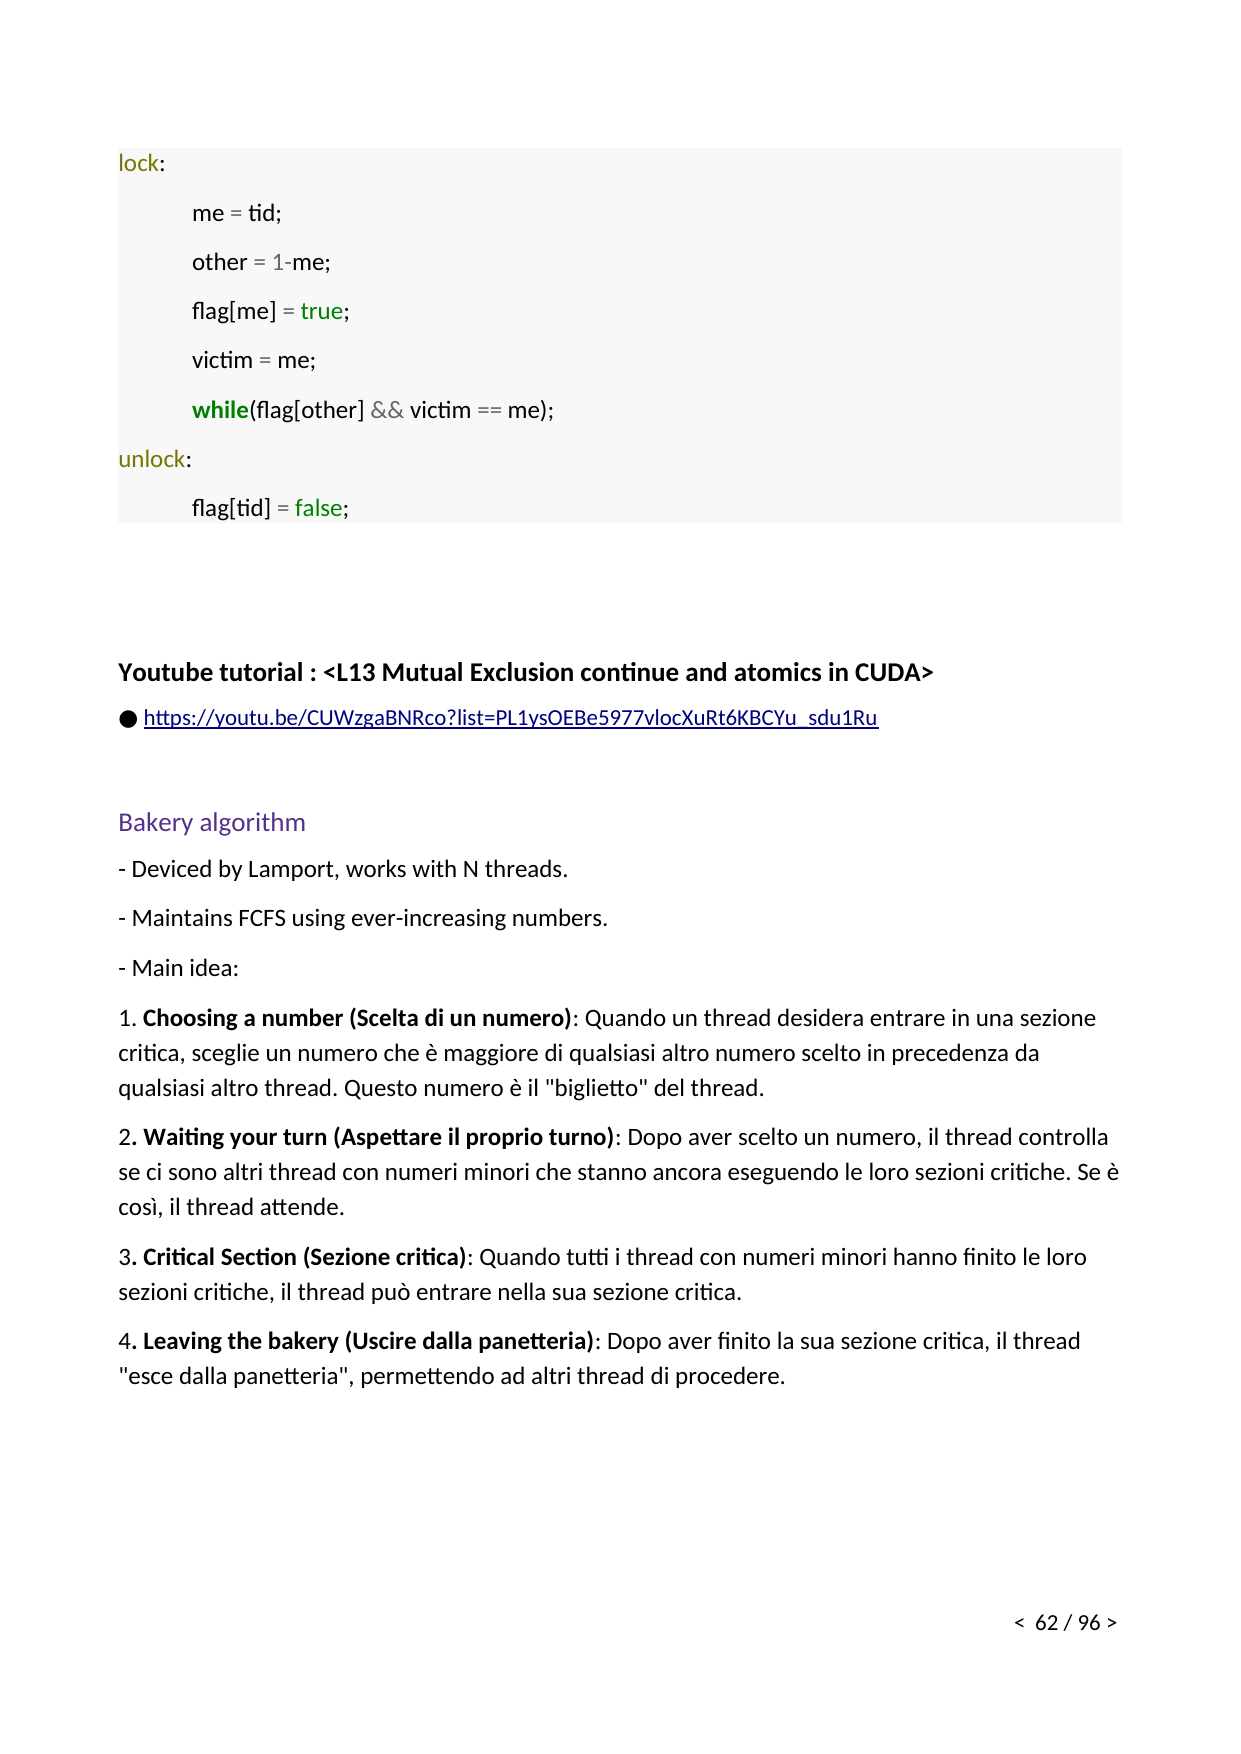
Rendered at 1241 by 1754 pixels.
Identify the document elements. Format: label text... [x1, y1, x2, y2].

text 1. Choosing a number (Scelta di un numero): Quando un thread desidera entrare in una sezione critica, sceglie un numero che è maggiore di qualsiasi altro numero scelto in precedenza da qualsiasi altro thread. Questo numero è il "biglietto" del thread. [118, 1002, 1122, 1102]
text flag[tid] = false; [118, 492, 1122, 523]
text flag[me] = true; [118, 295, 1122, 326]
text - Maintains FCFS using ever-increasing numbers. [118, 903, 1122, 933]
text unlock: [118, 443, 1122, 474]
text other = 1-me; [118, 246, 1122, 277]
text lock: [118, 148, 1122, 178]
text ● https://youtu.be/CUWzgaBNRco?list=PL1ysOEBe5977vlocXuRt6KBCYu_sdu1Ru [118, 703, 1122, 731]
text 4. Leaving the bakery (Uscire dalla panetteria): Dopo aver finito la sua sezione critica, il thread "esce dalla panetteria", permettendo ad altri thread di procedere. [118, 1326, 1122, 1391]
text me = tid; [118, 197, 1122, 227]
text victim = me; [118, 345, 1122, 375]
subtitle Youtube tutorial : <L13 Mutual Exclusion continue and atomics in CUDA> [118, 655, 1122, 688]
text 2. Waiting your turn (Aspettare il proprio turno): Dopo aver scelto un numero, il thread controlla se ci sono altri thread con numeri minori che stanno ancora eseguendo le loro sezioni critiche. Se è così, il thread attende. [118, 1121, 1122, 1222]
text - Main idea: [118, 952, 1122, 983]
subtitle Bakery algorithm [118, 805, 1122, 838]
text - Deviced by Lamport, works with N threads. [118, 853, 1122, 883]
text while(flag[other] && victim == me); [118, 394, 1122, 424]
text 3. Critical Section (Sezione critica): Quando tutti i thread con numeri minori hanno finito le loro sezioni critiche, il thread può entrare nella sua sezione critica. [118, 1241, 1122, 1306]
